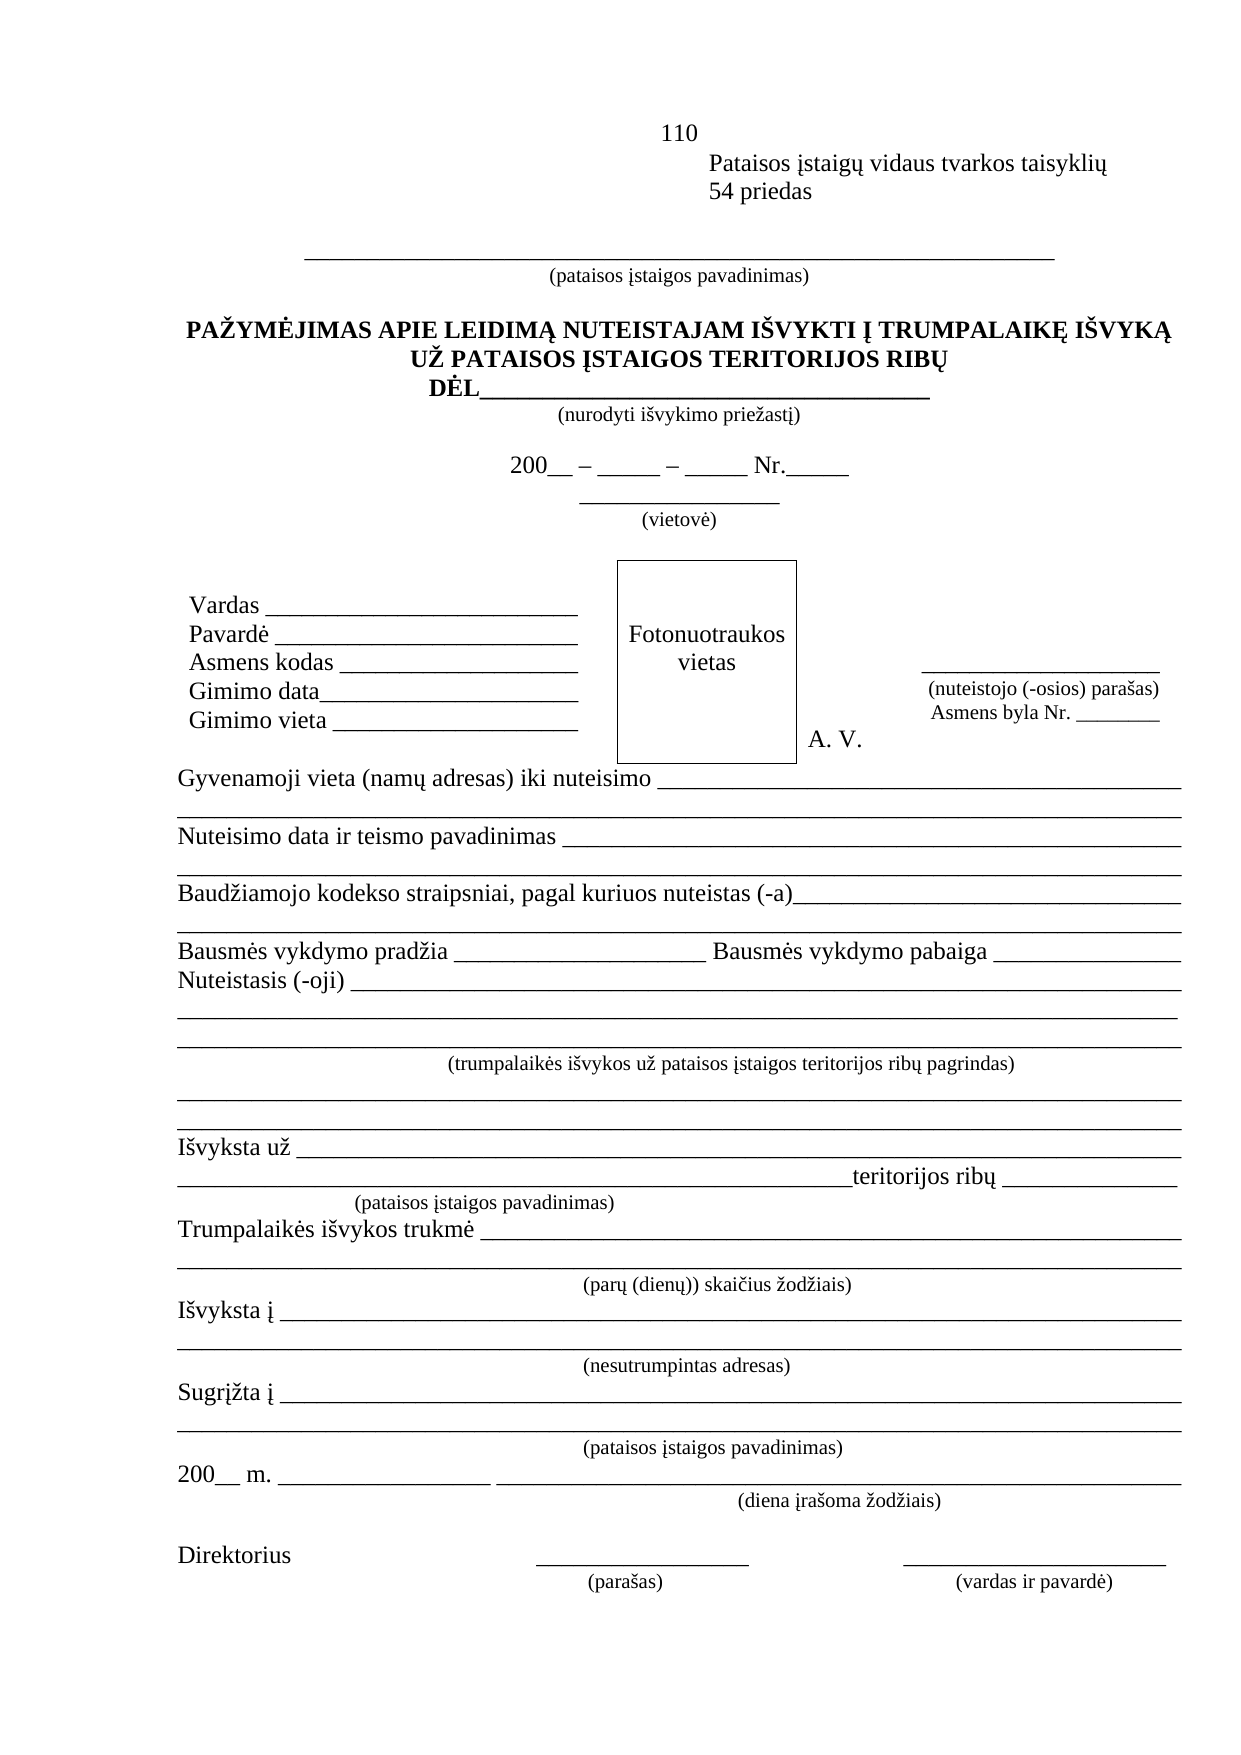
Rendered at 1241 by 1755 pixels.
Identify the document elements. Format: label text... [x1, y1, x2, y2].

text Išvyksta į [177, 1296, 1181, 1349]
text Išvyksta už [177, 1132, 1181, 1161]
table_header Fotonuotraukos vietas [618, 561, 796, 762]
text Nuteisimo data ir teismo pavadinimas [177, 821, 1181, 850]
text Sugrįžta į [177, 1377, 1181, 1431]
text ____________________________________________________________ [177, 234, 1181, 263]
text Nuteistasis (-oji) [177, 965, 1181, 993]
text 54 priedas [177, 176, 1181, 205]
text Trumpalaikės išvykos trukmė [177, 1214, 1181, 1268]
text (pataisos įstaigos pavadinimas) [177, 1190, 1181, 1214]
text (pataisos įstaigos pavadinimas) [177, 263, 1181, 287]
text (vietovė) [177, 507, 1181, 531]
text Pataisos įstaigų vidaus tvarkos taisyklių [709, 148, 1181, 176]
text (nesutrumpintas adresas) [448, 1353, 1181, 1377]
text Direktorius _________________ _____________________ [177, 1540, 1181, 1569]
text ________________ [177, 478, 1181, 507]
text ______________________________________________________teritorijos ribų ______________ [177, 1161, 1181, 1190]
text ________________________________________________________________________________ [177, 993, 1181, 1022]
text (nurodyti išvykimo priežastį) [177, 402, 1181, 426]
table_header (nuteistojo (-osios) parašas) Asmens byla Nr. ________ A. V. [797, 560, 1171, 762]
text Bausmės vykdymo pradžia Bausmės vykdymo pabaiga _______________ [177, 936, 1181, 965]
text (parų (dienų)) skaičius žodžiais) [448, 1272, 1181, 1296]
text Gyvenamoji vieta (namų adresas) iki nuteisimo [177, 763, 1181, 792]
text (trumpalaikės išvykos už pataisos įstaigos teritorijos ribų pagrindas) [312, 1051, 1181, 1075]
text PAŽYMĖJIMAS APIE LEIDIMĄ NUTEISTAJAM IŠVYKTI Į TRUMPALAIKĘ IŠVYKĄ UŽ PATAISOS ĮSTAIGOS TERITORIJOS RIBŲ DĖL____________________________________ [177, 315, 1181, 402]
text Baudžiamojo kodekso straipsniai, pagal kuriuos nuteistas (-a) [177, 878, 1181, 907]
text (diena įrašoma žodžiais) [177, 1487, 1181, 1512]
text 200__ m. _________________ [177, 1459, 1181, 1487]
text 200__ – _____ – _____ Nr._____ [177, 450, 1181, 478]
table_header Vardas Pavardė Asmens kodas Gimimo data Gimimo vieta [177, 560, 617, 762]
text (pataisos įstaigos pavadinimas) [448, 1435, 1181, 1459]
text (parašas) (vardas ir pavardė) [177, 1569, 1181, 1593]
